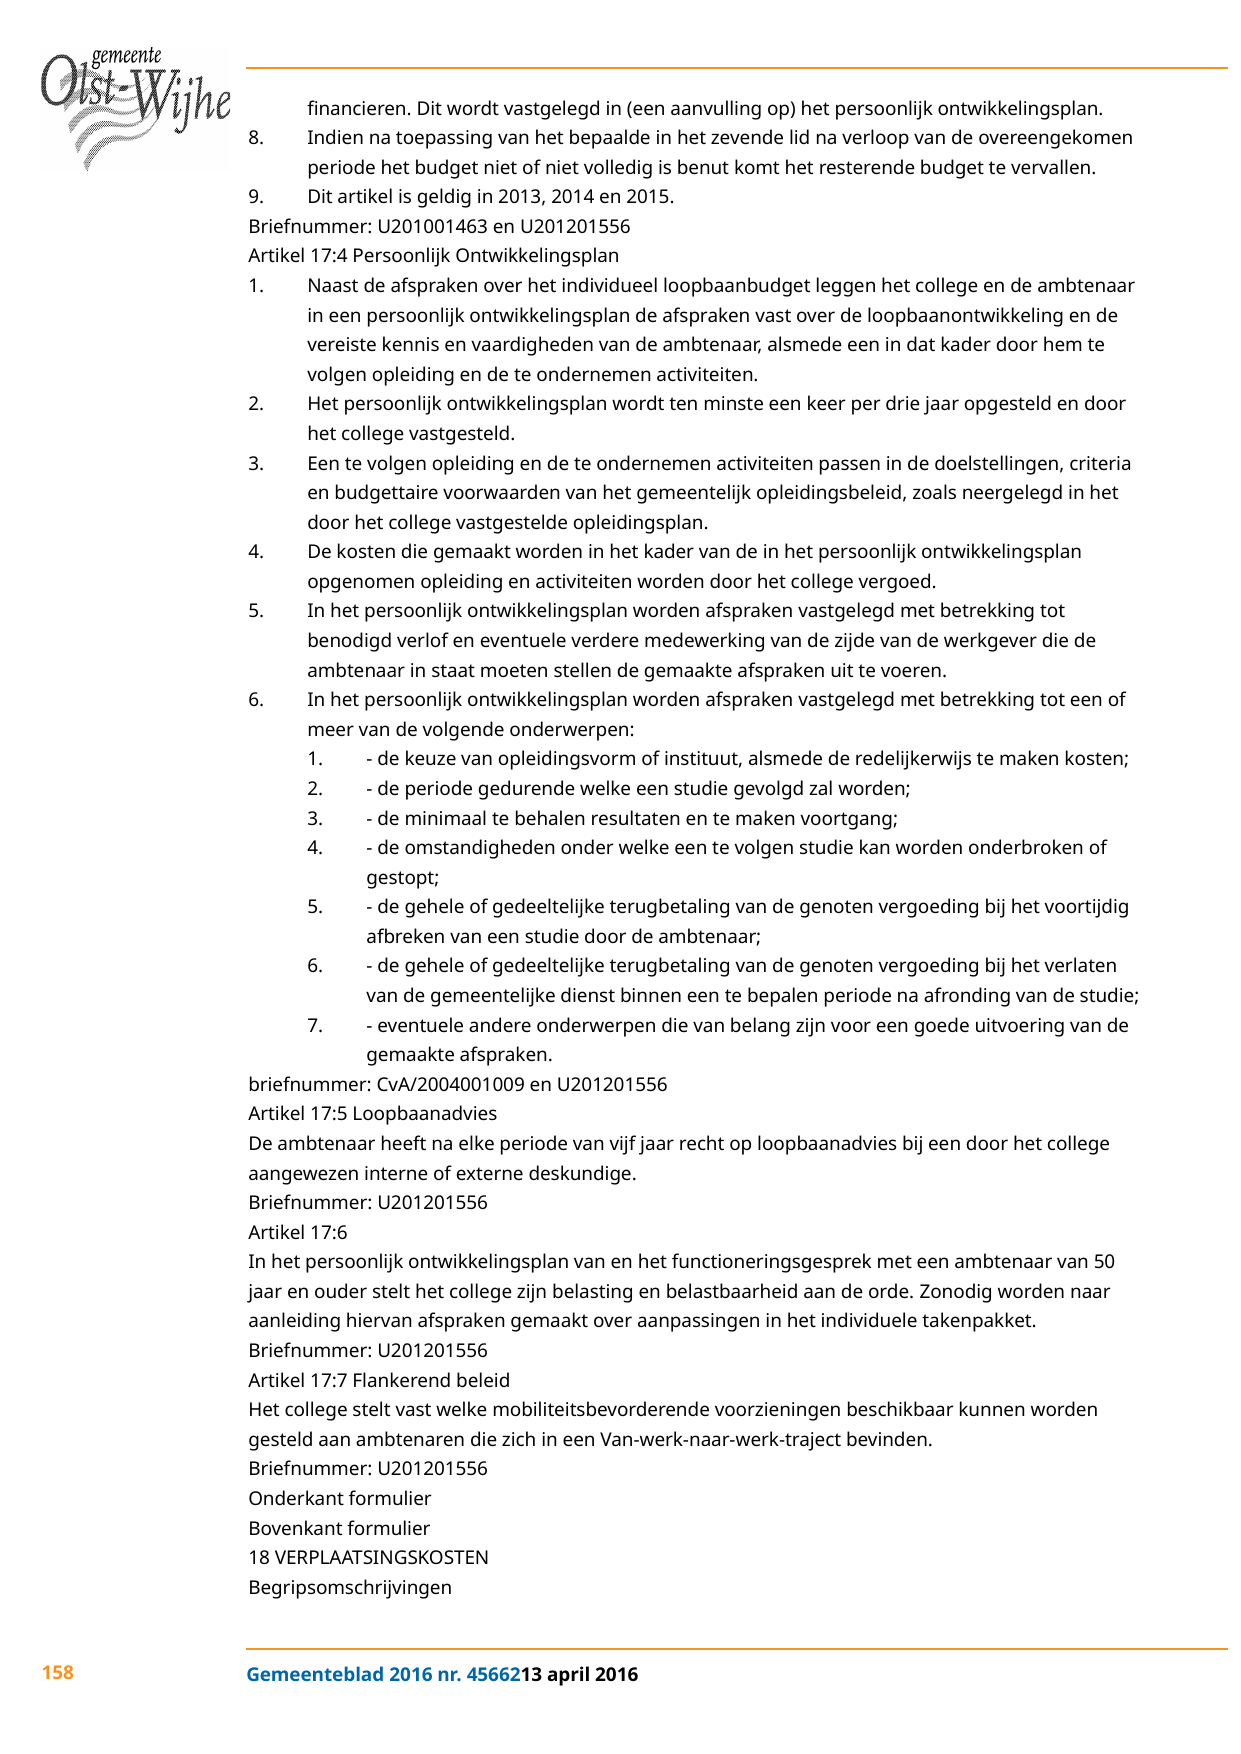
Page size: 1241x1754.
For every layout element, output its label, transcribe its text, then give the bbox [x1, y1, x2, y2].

text Briefnummer: U201201556 [248, 1456, 1152, 1481]
list Het persoonlijk ontwikkelingsplan wordt ten minste een keer per drie jaar opgesteld en door het college vastgesteld. [248, 391, 1152, 446]
list - de omstandigheden onder welke een te volgen studie kan worden onderbroken of gestopt; [307, 834, 1152, 890]
text De ambtenaar heeft na elke periode van vijf jaar recht op loopbaanadvies bij een door het college aangewezen interne of externe deskundige. [248, 1130, 1152, 1186]
list - eventuele andere onderwerpen die van belang zijn voor een goede uitvoering van de gemaakte afspraken. [307, 1012, 1152, 1067]
text Artikel 17:6 [248, 1219, 1152, 1245]
text Briefnummer: U201201556 [248, 1337, 1152, 1363]
text Artikel 17:7 Flankerend beleid [248, 1367, 1152, 1393]
list - de keuze van opleidingsvorm of instituut, alsmede de redelijkerwijs te maken kosten; [307, 746, 1152, 771]
list De kosten die gemaakt worden in het kader van de in het persoonlijk ontwikkelingsplan opgenomen opleiding en activiteiten worden door het college vergoed. [248, 538, 1152, 594]
list Naast de afspraken over het individueel loopbaanbudget leggen het college en de ambtenaar in een persoonlijk ontwikkelingsplan de afspraken vast over de loopbaanontwikkeling en de vereiste kennis en vaardigheden van de ambtenaar, alsmede een in dat kader door hem te volgen opleiding en de te ondernemen activiteiten. [248, 272, 1152, 387]
picture [41, 47, 231, 172]
list Een te volgen opleiding en de te ondernemen activiteiten passen in de doelstellingen, criteria en budgettaire voorwaarden van het gemeentelijk opleidingsbeleid, zoals neergelegd in het door het college vastgestelde opleidingsplan. [248, 450, 1152, 535]
text In het persoonlijk ontwikkelingsplan van en het functioneringsgesprek met een ambtenaar van 50 jaar en ouder stelt het college zijn belasting en belastbaarheid aan de orde. Zonodig worden naar aanleiding hiervan afspraken gemaakt over aanpassingen in het individuele takenpakket. [248, 1248, 1152, 1333]
list - de gehele of gedeeltelijke terugbetaling van de genoten vergoeding bij het verlaten van de gemeentelijke dienst binnen een te bepalen periode na afronding van de studie; [307, 953, 1152, 1008]
list financieren. Dit wordt vastgelegd in (een aanvulling op) het persoonlijk ontwikkelingsplan. [248, 95, 1152, 121]
list In het persoonlijk ontwikkelingsplan worden afspraken vastgelegd met betrekking tot een of meer van de volgende onderwerpen: [248, 686, 1152, 742]
text Het college stelt vast welke mobiliteitsbevorderende voorzieningen beschikbaar kunnen worden gesteld aan ambtenaren die zich in een Van-werk-naar-werk-traject bevinden. [248, 1396, 1152, 1452]
text Briefnummer: U201201556 [248, 1189, 1152, 1215]
text Artikel 17:5 Loopbaanadvies [248, 1101, 1152, 1126]
text Bovenkant formulier [248, 1515, 1152, 1541]
list - de gehele of gedeeltelijke terugbetaling van de genoten vergoeding bij het voortijdig afbreken van een studie door de ambtenaar; [307, 893, 1152, 949]
list Dit artikel is geldig in 2013, 2014 en 2015. [248, 183, 1152, 209]
text Briefnummer: U201001463 en U201201556 [248, 213, 1152, 239]
list In het persoonlijk ontwikkelingsplan worden afspraken vastgelegd met betrekking tot benodigd verlof en eventuele verdere medewerking van de zijde van de werkgever die de ambtenaar in staat moeten stellen de gemaakte afspraken uit te voeren. [248, 598, 1152, 683]
list - de periode gedurende welke een studie gevolgd zal worden; [307, 775, 1152, 801]
list - de minimaal te behalen resultaten en te maken voortgang; [307, 805, 1152, 831]
text 18 VERPLAATSINGSKOSTEN [248, 1544, 1152, 1570]
text Begripsomschrijvingen [248, 1574, 1152, 1600]
text Artikel 17:4 Persoonlijk Ontwikkelingsplan [248, 243, 1152, 268]
text briefnummer: CvA/2004001009 en U201201556 [248, 1071, 1152, 1097]
list Indien na toepassing van het bepaalde in het zevende lid na verloop van de overeengekomen periode het budget niet of niet volledig is benut komt het resterende budget te vervallen. [248, 124, 1152, 180]
text Onderkant formulier [248, 1485, 1152, 1511]
